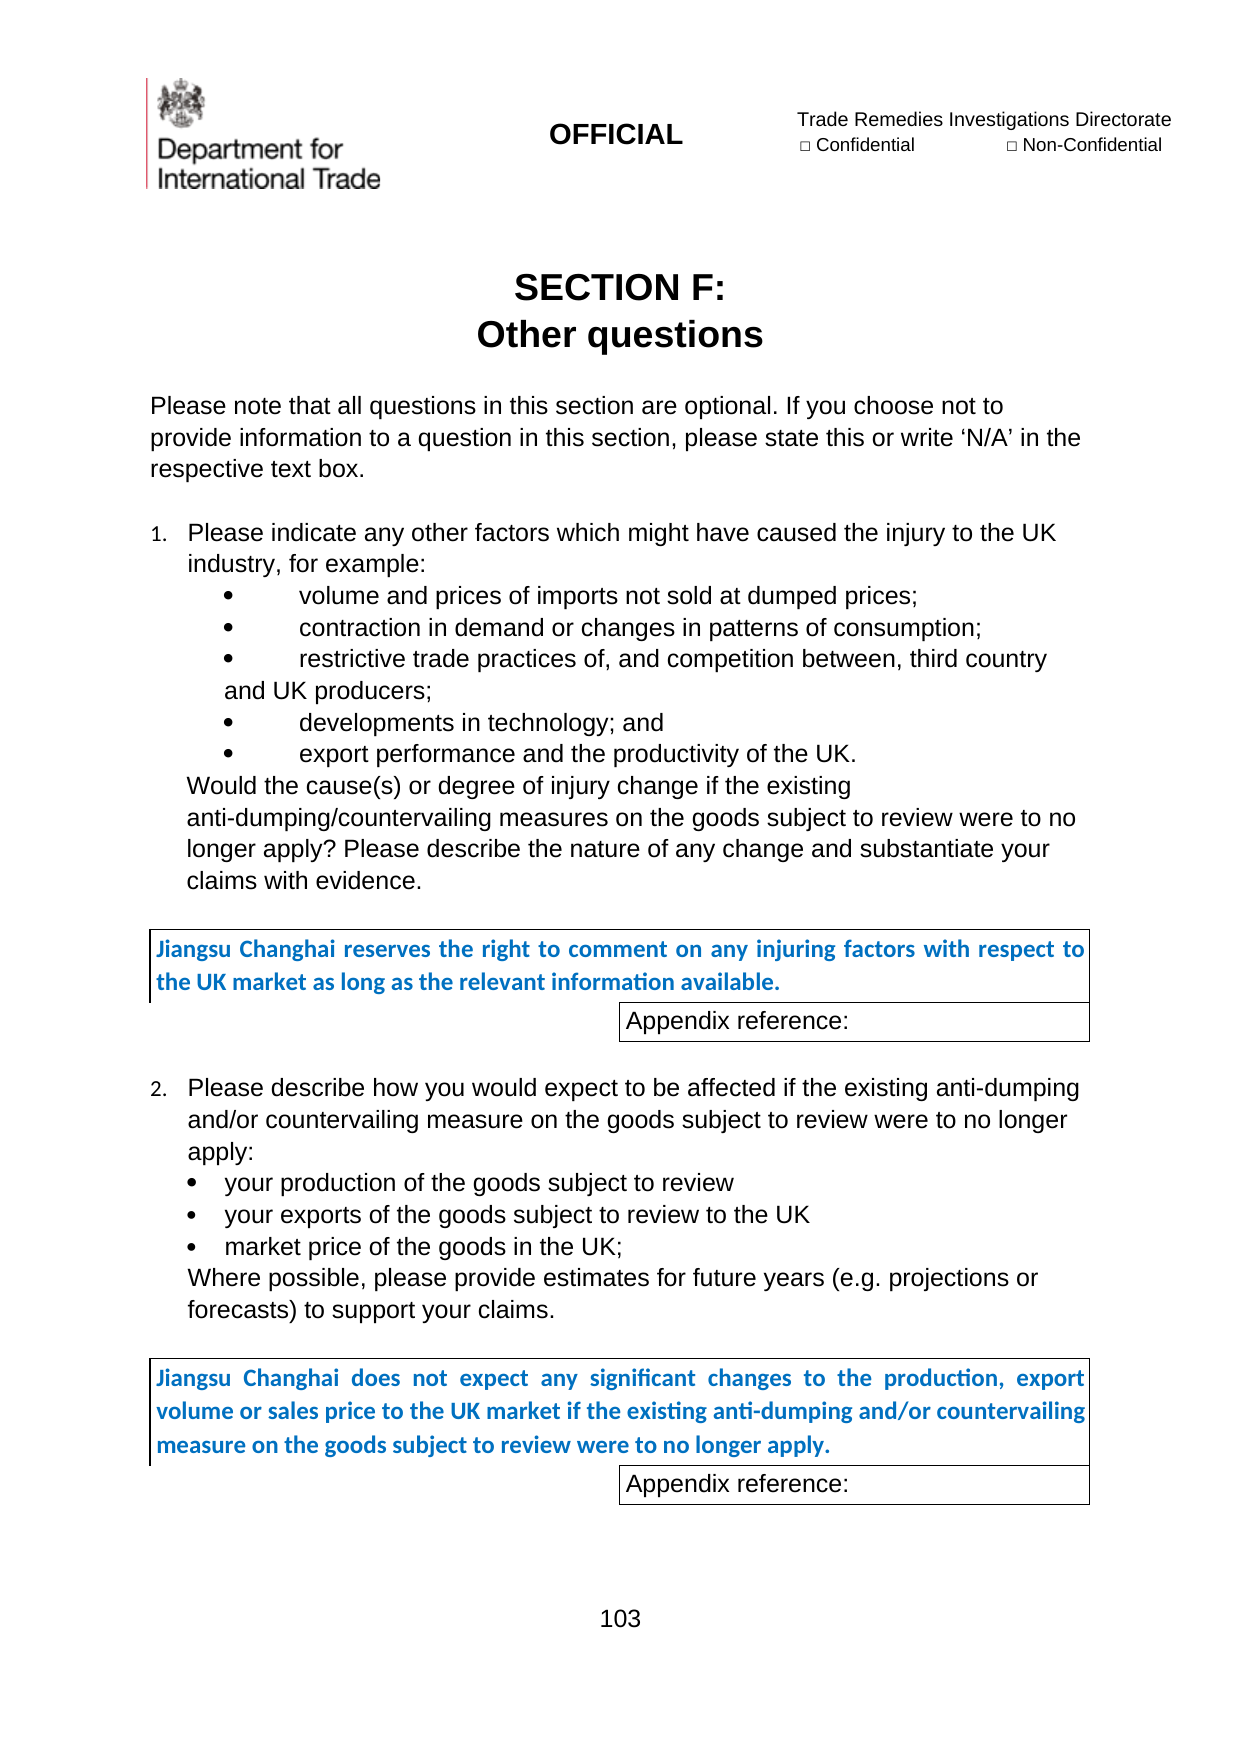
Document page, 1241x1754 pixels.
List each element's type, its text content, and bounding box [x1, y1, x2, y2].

list your exports of the goods subject to review to the UK [187, 1200, 1090, 1229]
subtitle SECTION F: Other questions [150, 265, 1090, 355]
table_cell [150, 1003, 619, 1041]
table_cell Appendix reference: [620, 1003, 1089, 1041]
list developments in technology; and [224, 708, 1090, 736]
list export performance and the productivity of the UK. [224, 739, 1090, 768]
list Please indicate any other factors which might have caused the injury to the UK industry, for example: [150, 517, 1090, 578]
list your production of the goods subject to review [187, 1168, 1090, 1197]
text Please note that all questions in this section are optional. If you choose not to provide information to a question in this section, please state this or write ‘N/A’ in the respective text box. [150, 391, 1090, 483]
list market price of the goods in the UK; [187, 1232, 1090, 1260]
list Please describe how you would expect to be affected if the existing anti-dumping and/or countervailing measure on the goods subject to review were to no longer apply: [150, 1073, 1090, 1166]
list restrictive trade practices of, and competition between, third country and UK producers; [224, 644, 1090, 705]
table_header Jiangsu Changhai does not expect any significant changes to the production, export volume or sales price to the UK market if the existing anti-dumping and/or countervailing measure on the goods subject to review were to no longer apply. [151, 1359, 1089, 1465]
text Would the cause(s) or degree of injury change if the existing anti-dumping/countervailing measures on the goods subject to review were to no longer apply? Please describe the nature of any change and substantiate your claims with evidence. [186, 771, 1090, 894]
list volume and prices of imports not sold at dumped prices; [224, 581, 1090, 610]
table_cell Appendix reference: [620, 1466, 1089, 1503]
list contraction in demand or changes in patterns of consumption; [224, 613, 1090, 642]
text Where possible, please provide estimates for future years (e.g. projections or forecasts) to support your claims. [187, 1263, 1090, 1323]
table_cell [150, 1466, 619, 1503]
table_header Jiangsu Changhai reserves the right to comment on any injuring factors with respect to the UK market as long as the relevant information available. [151, 930, 1089, 1002]
